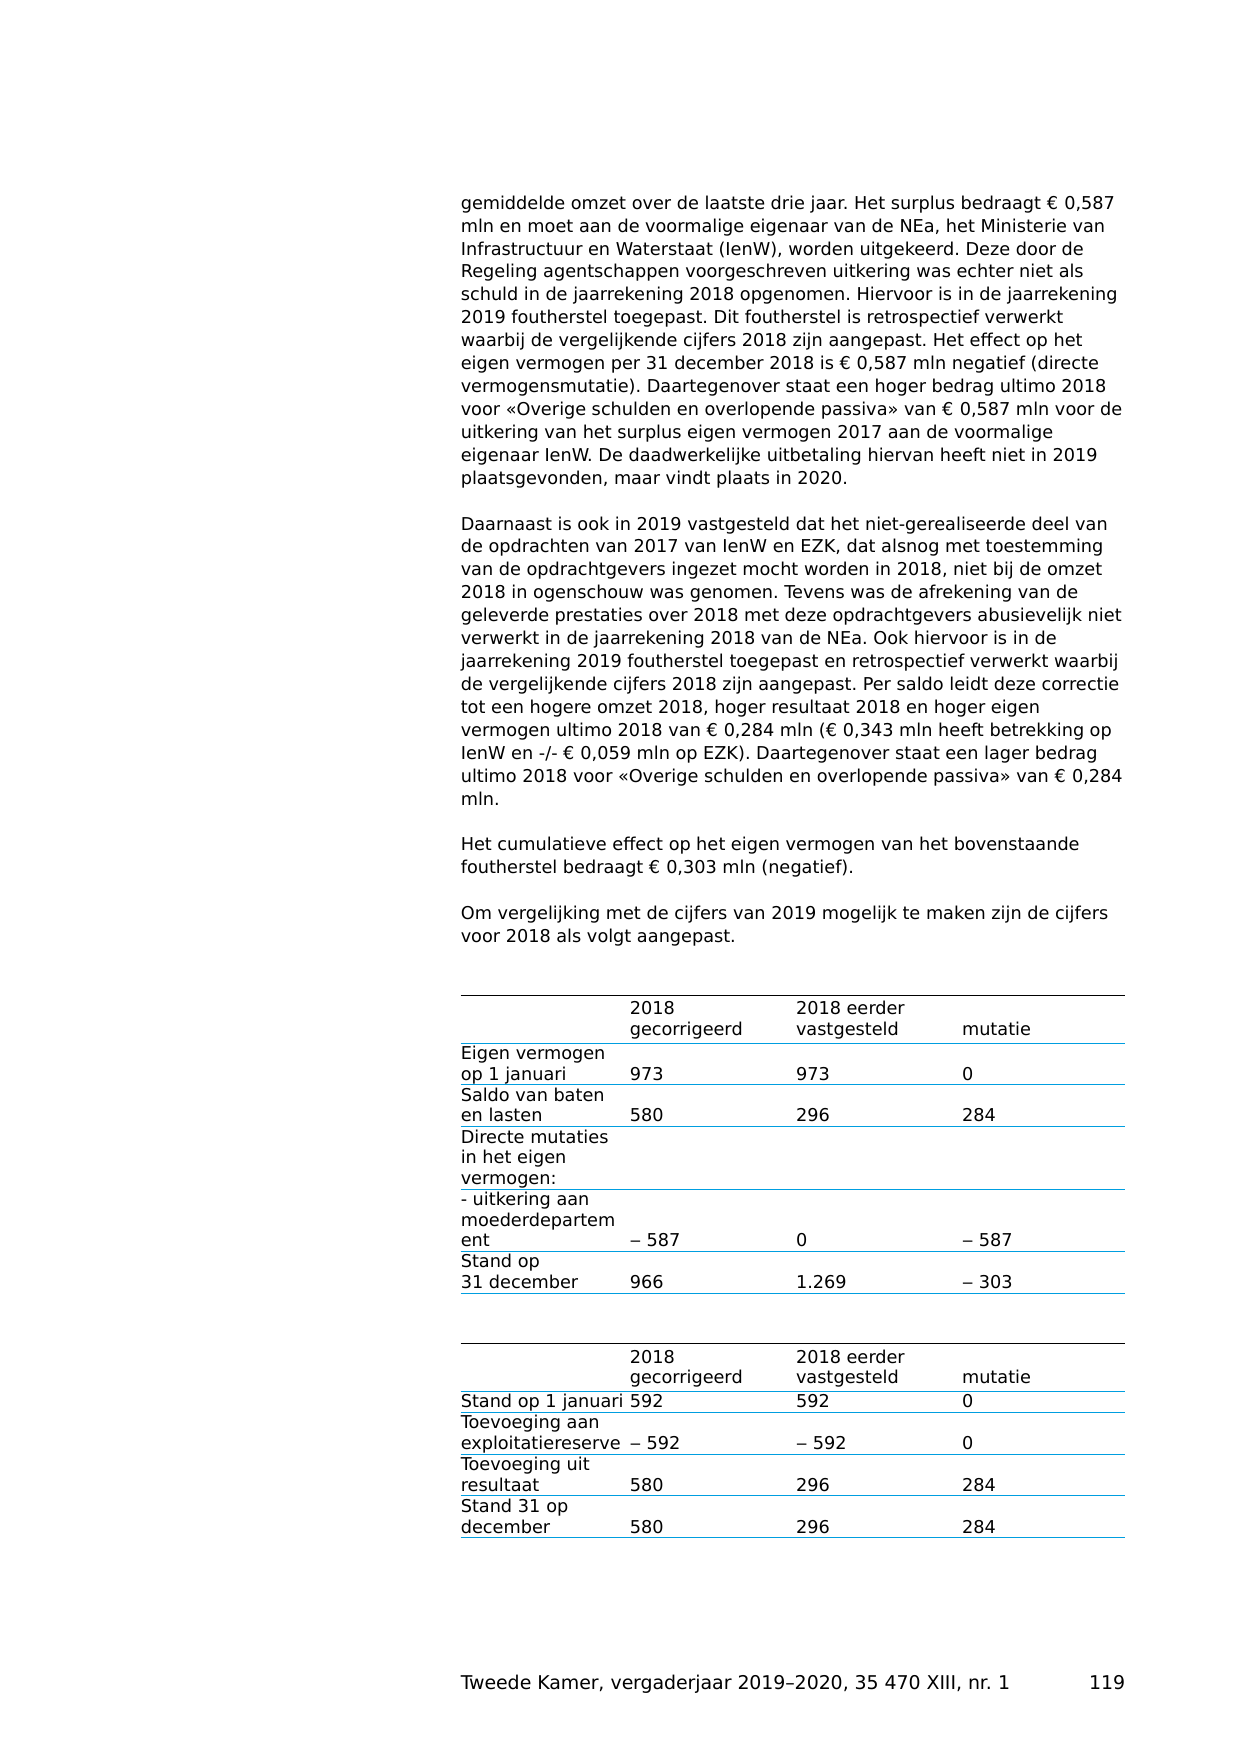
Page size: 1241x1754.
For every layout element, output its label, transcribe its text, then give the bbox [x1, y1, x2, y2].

table_cell mutatie [959, 996, 1125, 1042]
table_header Tabel 68 Onverdeeld resultaat (bedragen x € 1.000) [461, 1318, 1125, 1343]
table_cell mutatie [959, 1344, 1125, 1391]
table_cell 973 [793, 1044, 959, 1084]
table_cell 284 [959, 1455, 1125, 1495]
table_cell ‒ 592 [627, 1413, 793, 1454]
table_cell 2018 eerder vastgesteld [793, 1344, 959, 1391]
table_cell Directe mutaties in het eigen vermogen: [461, 1127, 627, 1188]
table_cell Stand op 31 december [461, 1252, 627, 1293]
table_cell [793, 1127, 959, 1188]
table_cell 1.269 [793, 1252, 959, 1293]
table_cell 296 [793, 1085, 959, 1126]
table_cell 284 [959, 1496, 1125, 1537]
table_cell 2018 gecorrigeerd [627, 1344, 793, 1391]
table_header Tabel 67 Ontwikkeling eigen vermogen (bedragen x € 1.000) [461, 970, 1125, 995]
table_cell ‒ 587 [959, 1190, 1125, 1251]
table_cell 966 [627, 1252, 793, 1293]
table_cell Toevoeging aan exploitatiereserve [461, 1413, 627, 1454]
table_cell ‒ 587 [627, 1190, 793, 1251]
table_cell 580 [627, 1455, 793, 1495]
table_cell Eigen vermogen op 1 januari [461, 1044, 627, 1084]
table_cell 0 [959, 1413, 1125, 1454]
table_cell 2018 eerder vastgesteld [793, 996, 959, 1042]
table_cell [461, 1344, 627, 1391]
table_cell - uitkering aan moederdepartement [461, 1190, 627, 1251]
table_cell 592 [793, 1392, 959, 1412]
table_cell 580 [627, 1496, 793, 1537]
table_cell 296 [793, 1496, 959, 1537]
table_cell Toevoeging uit resultaat [461, 1455, 627, 1495]
table_cell 0 [793, 1190, 959, 1251]
text Om vergelijking met de cijfers van 2019 mogelijk te maken zijn de cijfers voor 2018 als volgt aangepast. [461, 901, 1125, 947]
table_cell [627, 1127, 793, 1188]
table_cell [461, 996, 627, 1042]
table_cell 0 [959, 1044, 1125, 1084]
table_cell 284 [959, 1085, 1125, 1126]
table_cell 580 [627, 1085, 793, 1126]
table_cell 0 [959, 1392, 1125, 1412]
table_cell ‒ 303 [959, 1252, 1125, 1293]
table_cell 973 [627, 1044, 793, 1084]
table_cell Saldo van baten en lasten [461, 1085, 627, 1126]
table_cell 296 [793, 1455, 959, 1495]
table_cell 592 [627, 1392, 793, 1412]
text Het cumulatieve effect op het eigen vermogen van het bovenstaande foutherstel bedraagt € 0,303 mln (negatief). [461, 832, 1125, 878]
text gemiddelde omzet over de laatste drie jaar. Het surplus bedraagt € 0,587 mln en moet aan de voormalige eigenaar van de NEa, het Ministerie van Infrastructuur en Waterstaat (IenW), worden uitgekeerd. Deze door de Regeling agentschappen voorgeschreven uitkering was echter niet als schuld in de jaarrekening 2018 opgenomen. Hiervoor is in de jaarrekening 2019 foutherstel toegepast. Dit foutherstel is retrospectief verwerkt waarbij de vergelijkende cijfers 2018 zijn aangepast. Het effect op het eigen vermogen per 31 december 2018 is € 0,587 mln negatief (directe vermogensmutatie). Daartegenover staat een hoger bedrag ultimo 2018 voor «Overige schulden en overlopende passiva» van € 0,587 mln voor de uitkering van het surplus eigen vermogen 2017 aan de voormalige eigenaar IenW. De daadwerkelijke uitbetaling hiervan heeft niet in 2019 plaatsgevonden, maar vindt plaats in 2020. [461, 191, 1125, 489]
table_cell [959, 1127, 1125, 1188]
table_cell 2018 gecorrigeerd [627, 996, 793, 1042]
text Daarnaast is ook in 2019 vastgesteld dat het niet-gerealiseerde deel van de opdrachten van 2017 van IenW en EZK, dat alsnog met toestemming van de opdrachtgevers ingezet mocht worden in 2018, niet bij de omzet 2018 in ogenschouw was genomen. Tevens was de afrekening van de geleverde prestaties over 2018 met deze opdrachtgevers abusievelijk niet verwerkt in de jaarrekening 2018 van de NEa. Ook hiervoor is in de jaarrekening 2019 foutherstel toegepast en retrospectief verwerkt waarbij de vergelijkende cijfers 2018 zijn aangepast. Per saldo leidt deze correctie tot een hogere omzet 2018, hoger resultaat 2018 en hoger eigen vermogen ultimo 2018 van € 0,284 mln (€ 0,343 mln heeft betrekking op IenW en -/- € 0,059 mln op EZK). Daartegenover staat een lager bedrag ultimo 2018 voor «Overige schulden en overlopende passiva» van € 0,284 mln. [461, 512, 1125, 809]
table_cell Stand op 1 januari [461, 1392, 627, 1412]
table_cell Stand 31 op december [461, 1496, 627, 1537]
table_cell ‒ 592 [793, 1413, 959, 1454]
